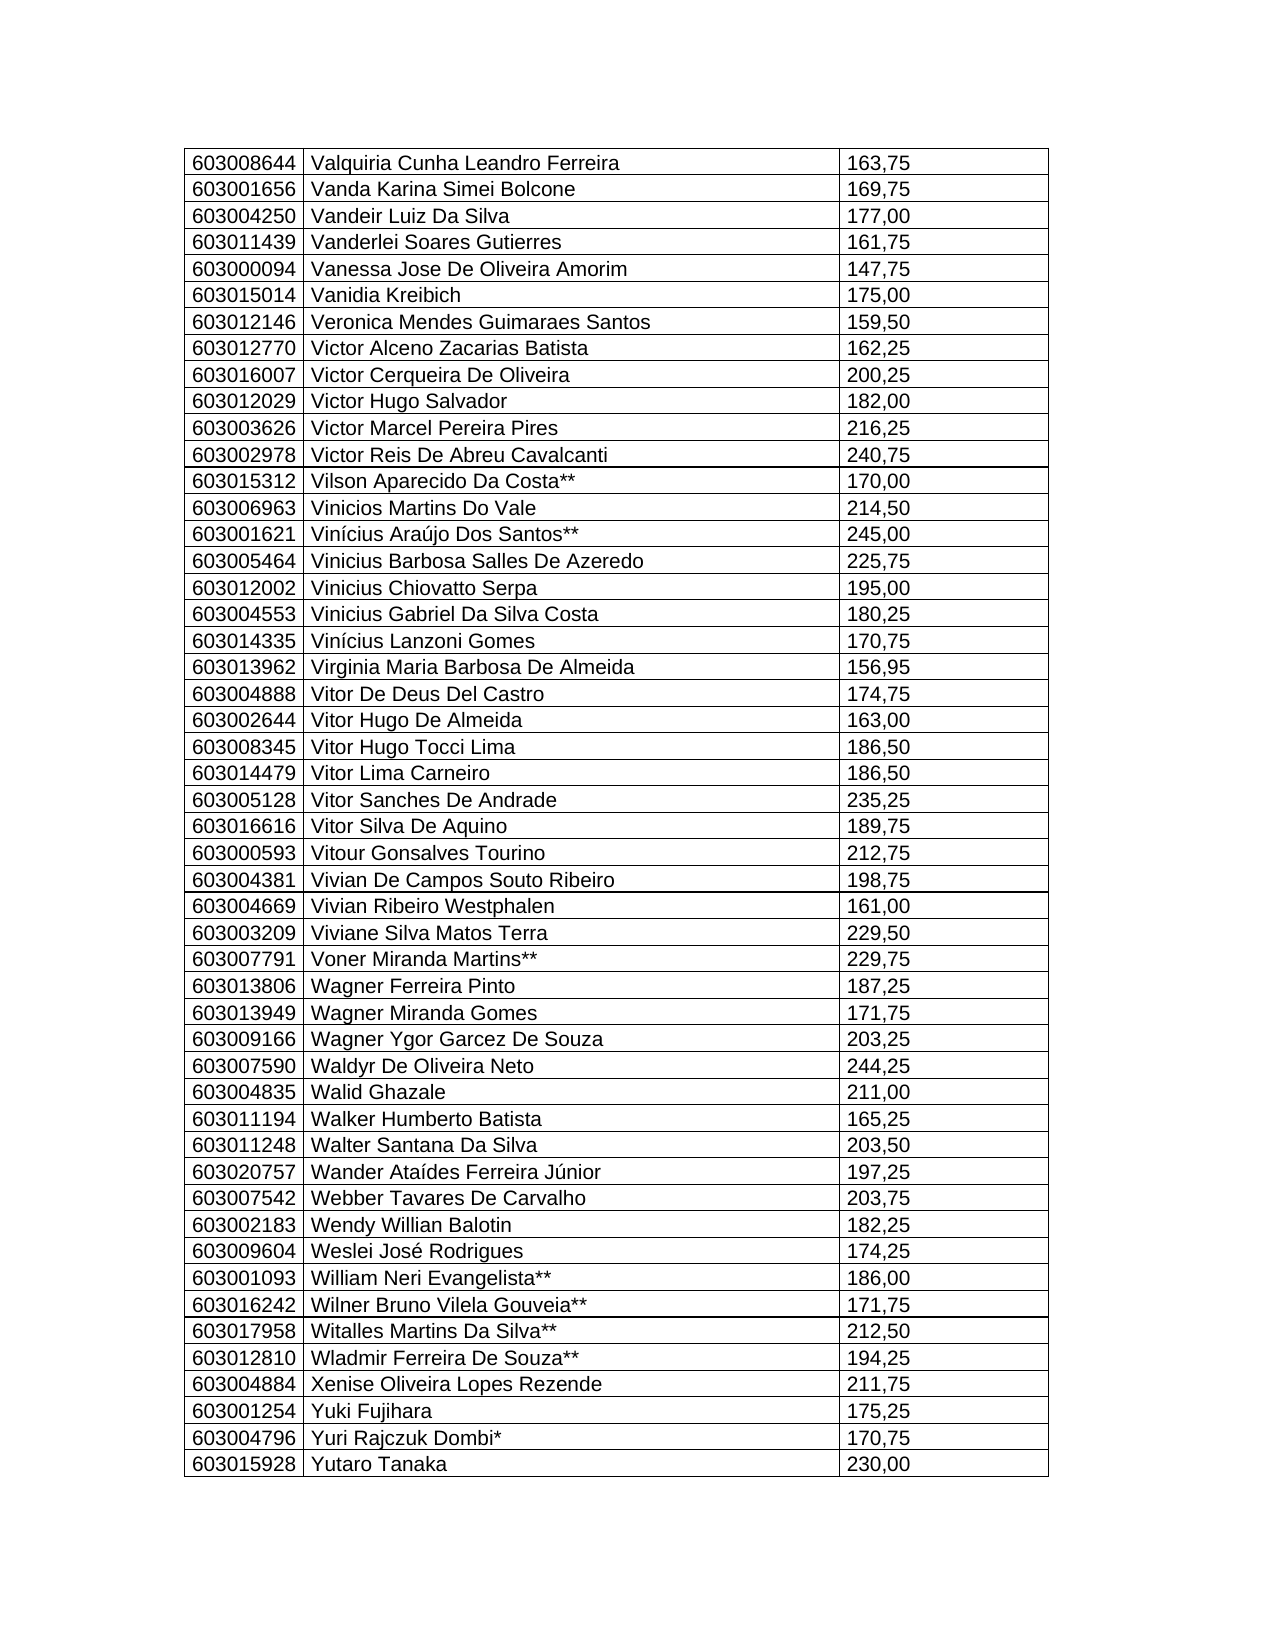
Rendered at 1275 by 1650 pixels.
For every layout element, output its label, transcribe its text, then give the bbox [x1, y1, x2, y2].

table_cell 216,25 [840, 414, 1048, 440]
table_cell 174,75 [840, 680, 1048, 706]
table_cell 245,00 [840, 521, 1048, 546]
table_cell 171,75 [840, 1291, 1048, 1316]
table_cell 603001621 [185, 521, 303, 546]
table_cell 225,75 [840, 547, 1048, 573]
table_cell 603015014 [185, 282, 303, 307]
table_cell Walid Ghazale [304, 1079, 839, 1104]
table_cell 603006963 [185, 494, 303, 519]
table_cell 603015312 [185, 468, 303, 493]
table_cell Vinícius Araújo Dos Santos** [304, 521, 839, 546]
table_cell Vitor Hugo Tocci Lima [304, 733, 839, 759]
table_cell 603007590 [185, 1052, 303, 1077]
table_cell Vinicius Chiovatto Serpa [304, 574, 839, 599]
table_cell 147,75 [840, 255, 1048, 281]
table_cell Wander Ataídes Ferreira Júnior [304, 1158, 839, 1184]
table_cell 603001254 [185, 1397, 303, 1423]
table_cell Veronica Mendes Guimaraes Santos [304, 308, 839, 334]
table_cell Virginia Maria Barbosa De Almeida [304, 654, 839, 679]
table_cell 229,50 [840, 919, 1048, 944]
table_cell 240,75 [840, 441, 1048, 466]
table_cell 156,95 [840, 654, 1048, 679]
table_cell 603004381 [185, 866, 303, 891]
table_cell Walker Humberto Batista [304, 1105, 839, 1131]
table_cell 603011194 [185, 1105, 303, 1131]
table_cell Vitor Sanches De Andrade [304, 786, 839, 812]
table_cell 214,50 [840, 494, 1048, 519]
table_cell 603002183 [185, 1211, 303, 1237]
table_cell 229,75 [840, 946, 1048, 971]
table_cell 603002978 [185, 441, 303, 466]
table_cell Vitor Lima Carneiro [304, 760, 839, 785]
table_cell 603004669 [185, 893, 303, 918]
table_cell 161,00 [840, 893, 1048, 918]
table_cell 170,00 [840, 468, 1048, 493]
table_cell 187,25 [840, 972, 1048, 998]
table_cell 603013806 [185, 972, 303, 998]
table_cell Vinícius Lanzoni Gomes [304, 627, 839, 652]
table_cell 603000094 [185, 255, 303, 281]
table_cell 182,00 [840, 388, 1048, 413]
table_cell 603016007 [185, 361, 303, 387]
table_cell Victor Cerqueira De Oliveira [304, 361, 839, 387]
table_cell 175,00 [840, 282, 1048, 307]
table_cell 198,75 [840, 866, 1048, 891]
table_cell 603016242 [185, 1291, 303, 1316]
table_cell Wagner Miranda Gomes [304, 999, 839, 1024]
table_cell 603005128 [185, 786, 303, 812]
table_cell 165,25 [840, 1105, 1048, 1131]
table_cell 603017958 [185, 1318, 303, 1343]
table_cell 244,25 [840, 1052, 1048, 1077]
table_cell Vitor De Deus Del Castro [304, 680, 839, 706]
table_cell 603001093 [185, 1264, 303, 1290]
table_cell Vivian De Campos Souto Ribeiro [304, 866, 839, 891]
table_cell 212,75 [840, 839, 1048, 865]
table_cell 603004835 [185, 1079, 303, 1104]
table_cell 197,25 [840, 1158, 1048, 1184]
table_cell 603008345 [185, 733, 303, 759]
table_cell Wagner Ferreira Pinto [304, 972, 839, 998]
table_cell Yuri Rajczuk Dombi* [304, 1424, 839, 1449]
table_cell Victor Hugo Salvador [304, 388, 839, 413]
table_cell Vivian Ribeiro Westphalen [304, 893, 839, 918]
table_cell 603013962 [185, 654, 303, 679]
table_cell 235,25 [840, 786, 1048, 812]
table_cell 211,00 [840, 1079, 1048, 1104]
table_cell 603000593 [185, 839, 303, 865]
table_cell 169,75 [840, 175, 1048, 201]
table_cell 603005464 [185, 547, 303, 573]
table_cell 603015928 [185, 1450, 303, 1476]
table_cell Vilson Aparecido Da Costa** [304, 468, 839, 493]
table_cell Weslei José Rodrigues [304, 1238, 839, 1263]
table_cell 211,75 [840, 1371, 1048, 1396]
table_cell 186,50 [840, 733, 1048, 759]
table_cell Vanidia Kreibich [304, 282, 839, 307]
table_cell Victor Marcel Pereira Pires [304, 414, 839, 440]
table_cell 163,00 [840, 707, 1048, 732]
table_cell 603012029 [185, 388, 303, 413]
table_cell Vitour Gonsalves Tourino [304, 839, 839, 865]
table_cell 189,75 [840, 813, 1048, 838]
table_cell Wilner Bruno Vilela Gouveia** [304, 1291, 839, 1316]
table_cell 186,00 [840, 1264, 1048, 1290]
table_cell 603012002 [185, 574, 303, 599]
table_cell 603012146 [185, 308, 303, 334]
table_cell Vinicios Martins Do Vale [304, 494, 839, 519]
table_cell 161,75 [840, 229, 1048, 254]
table_cell 603013949 [185, 999, 303, 1024]
table_cell 603004553 [185, 600, 303, 626]
table_cell 603008644 [185, 149, 303, 174]
table_cell 195,00 [840, 574, 1048, 599]
table_cell Waldyr De Oliveira Neto [304, 1052, 839, 1077]
table_cell Vitor Silva De Aquino [304, 813, 839, 838]
table_cell 163,75 [840, 149, 1048, 174]
table_cell 603009166 [185, 1025, 303, 1051]
table_cell 212,50 [840, 1318, 1048, 1343]
table_cell Vinicius Gabriel Da Silva Costa [304, 600, 839, 626]
table_cell 603020757 [185, 1158, 303, 1184]
table_cell 177,00 [840, 202, 1048, 227]
table_cell 603004796 [185, 1424, 303, 1449]
table_cell 203,25 [840, 1025, 1048, 1051]
table_cell 203,75 [840, 1185, 1048, 1210]
table_cell Wendy Willian Balotin [304, 1211, 839, 1237]
table_cell 603002644 [185, 707, 303, 732]
table_cell Vanderlei Soares Gutierres [304, 229, 839, 254]
table_cell 603004888 [185, 680, 303, 706]
table_cell 603014479 [185, 760, 303, 785]
table_cell 175,25 [840, 1397, 1048, 1423]
table_cell 170,75 [840, 627, 1048, 652]
table_cell 171,75 [840, 999, 1048, 1024]
table_cell 603004250 [185, 202, 303, 227]
table_cell Webber Tavares De Carvalho [304, 1185, 839, 1210]
table_cell 603012810 [185, 1344, 303, 1369]
table_cell 603001656 [185, 175, 303, 201]
table_cell Xenise Oliveira Lopes Rezende [304, 1371, 839, 1396]
table_cell 603009604 [185, 1238, 303, 1263]
table_cell 180,25 [840, 600, 1048, 626]
table_cell Witalles Martins Da Silva** [304, 1318, 839, 1343]
table_cell Victor Alceno Zacarias Batista [304, 335, 839, 360]
table_cell Yuki Fujihara [304, 1397, 839, 1423]
table_cell Victor Reis De Abreu Cavalcanti [304, 441, 839, 466]
table_cell 159,50 [840, 308, 1048, 334]
table_cell Valquiria Cunha Leandro Ferreira [304, 149, 839, 174]
table_cell 603003209 [185, 919, 303, 944]
table_cell 194,25 [840, 1344, 1048, 1369]
table_cell 603014335 [185, 627, 303, 652]
table_cell 170,75 [840, 1424, 1048, 1449]
table_cell Vinicius Barbosa Salles De Azeredo [304, 547, 839, 573]
table_cell 182,25 [840, 1211, 1048, 1237]
table_cell 203,50 [840, 1132, 1048, 1157]
table_cell Vanessa Jose De Oliveira Amorim [304, 255, 839, 281]
table_cell 603007542 [185, 1185, 303, 1210]
table_cell 174,25 [840, 1238, 1048, 1263]
table_cell Yutaro Tanaka [304, 1450, 839, 1476]
table_cell 603007791 [185, 946, 303, 971]
table_cell 200,25 [840, 361, 1048, 387]
table_cell Wladmir Ferreira De Souza** [304, 1344, 839, 1369]
table_cell 603016616 [185, 813, 303, 838]
table_cell William Neri Evangelista** [304, 1264, 839, 1290]
table_cell 603004884 [185, 1371, 303, 1396]
table_cell Vitor Hugo De Almeida [304, 707, 839, 732]
table_cell 162,25 [840, 335, 1048, 360]
table_cell 603003626 [185, 414, 303, 440]
table_cell Voner Miranda Martins** [304, 946, 839, 971]
table_cell 603011439 [185, 229, 303, 254]
table_cell 603011248 [185, 1132, 303, 1157]
table_cell Wagner Ygor Garcez De Souza [304, 1025, 839, 1051]
table_cell Viviane Silva Matos Terra [304, 919, 839, 944]
table_cell Walter Santana Da Silva [304, 1132, 839, 1157]
table_cell 186,50 [840, 760, 1048, 785]
table_cell Vanda Karina Simei Bolcone [304, 175, 839, 201]
table_cell 603012770 [185, 335, 303, 360]
table_cell Vandeir Luiz Da Silva [304, 202, 839, 227]
table_cell 230,00 [840, 1450, 1048, 1476]
